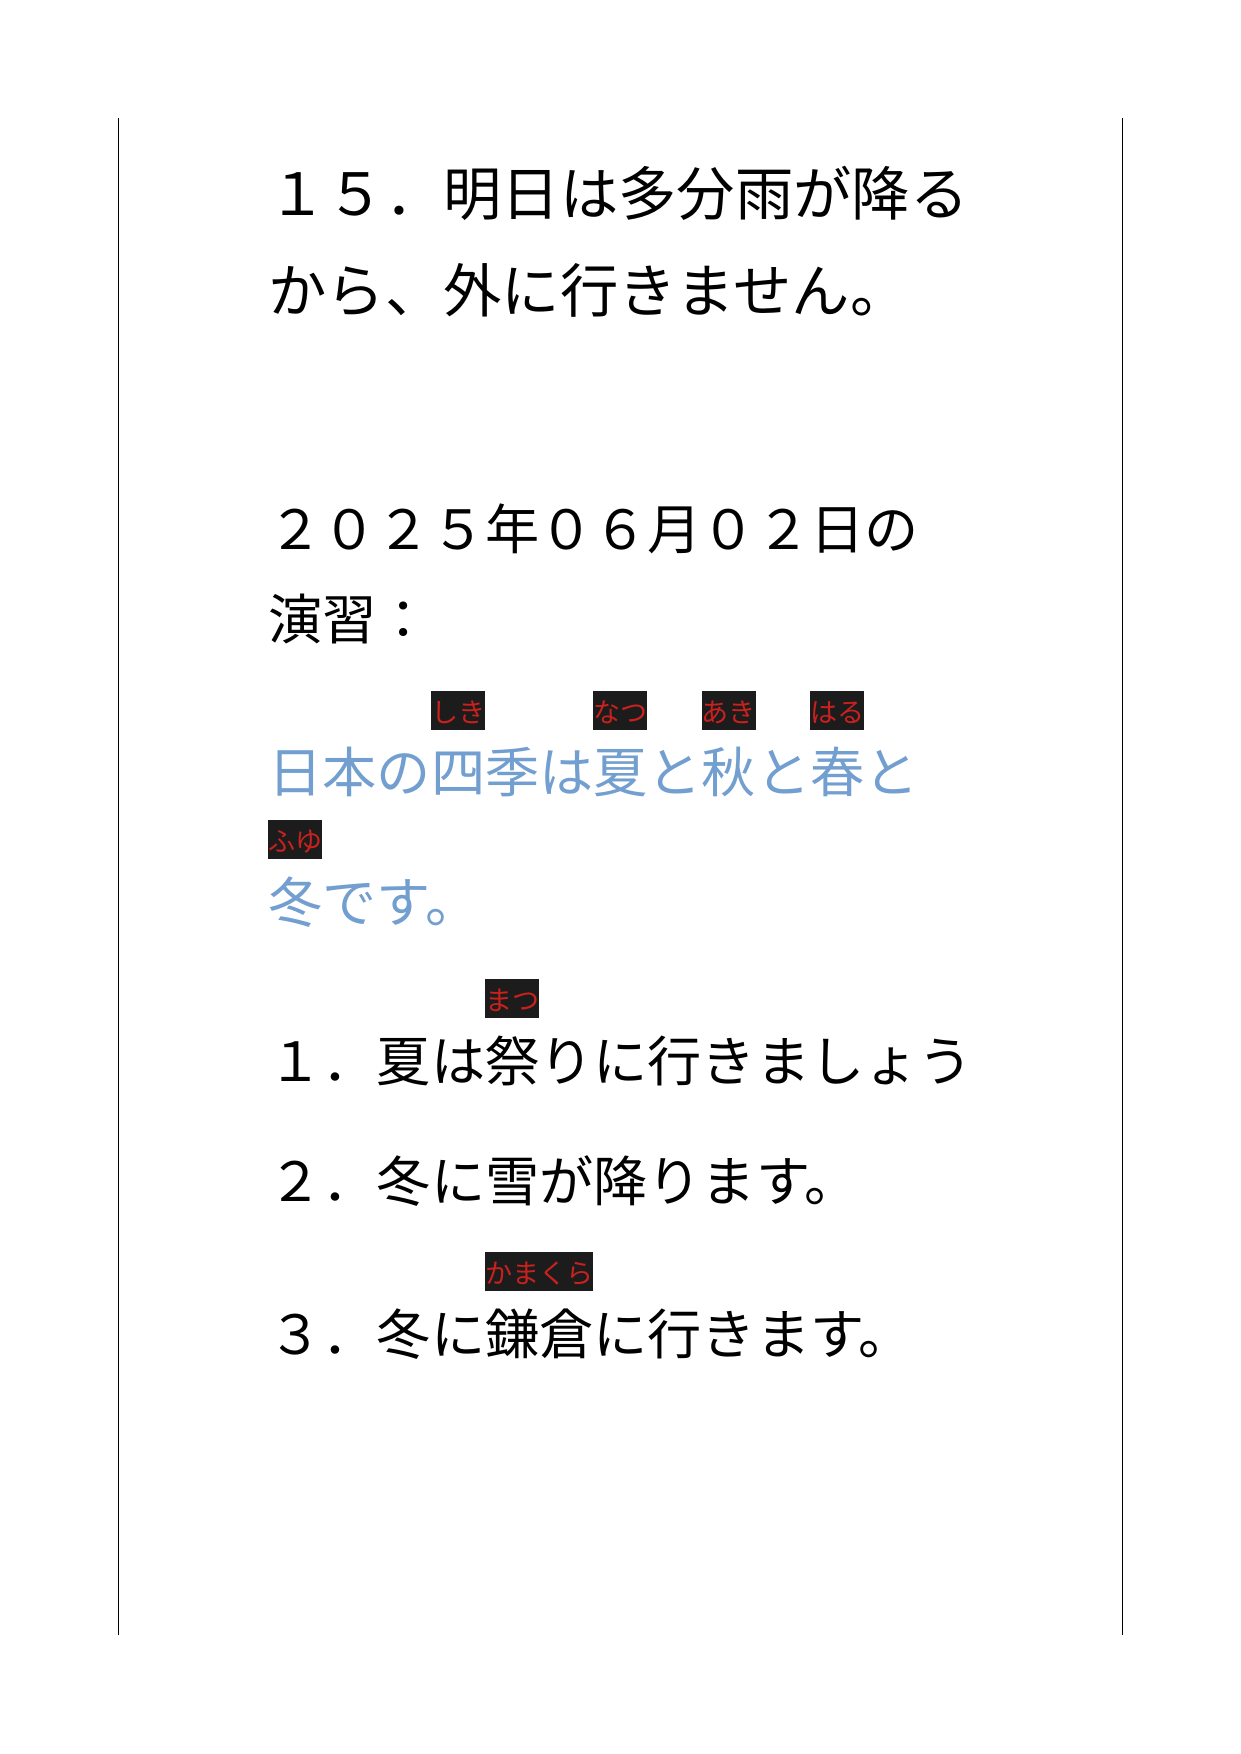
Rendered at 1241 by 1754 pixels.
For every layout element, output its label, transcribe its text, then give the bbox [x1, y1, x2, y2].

text １５．明日は多分雨が降るから、外に行きません。 [268, 148, 972, 330]
text １．夏は祭まつりに行きましょう。 [268, 979, 972, 1097]
text ２．冬に雪が降ります。 [268, 1138, 972, 1217]
text ２０２５年０６月０２日の演習： [268, 487, 972, 655]
text ３．冬に鎌倉かまくらに行きます。 [268, 1252, 972, 1370]
text 日本の四季しきは夏なつと秋あきと春はると冬ふゆです。 [268, 691, 972, 938]
